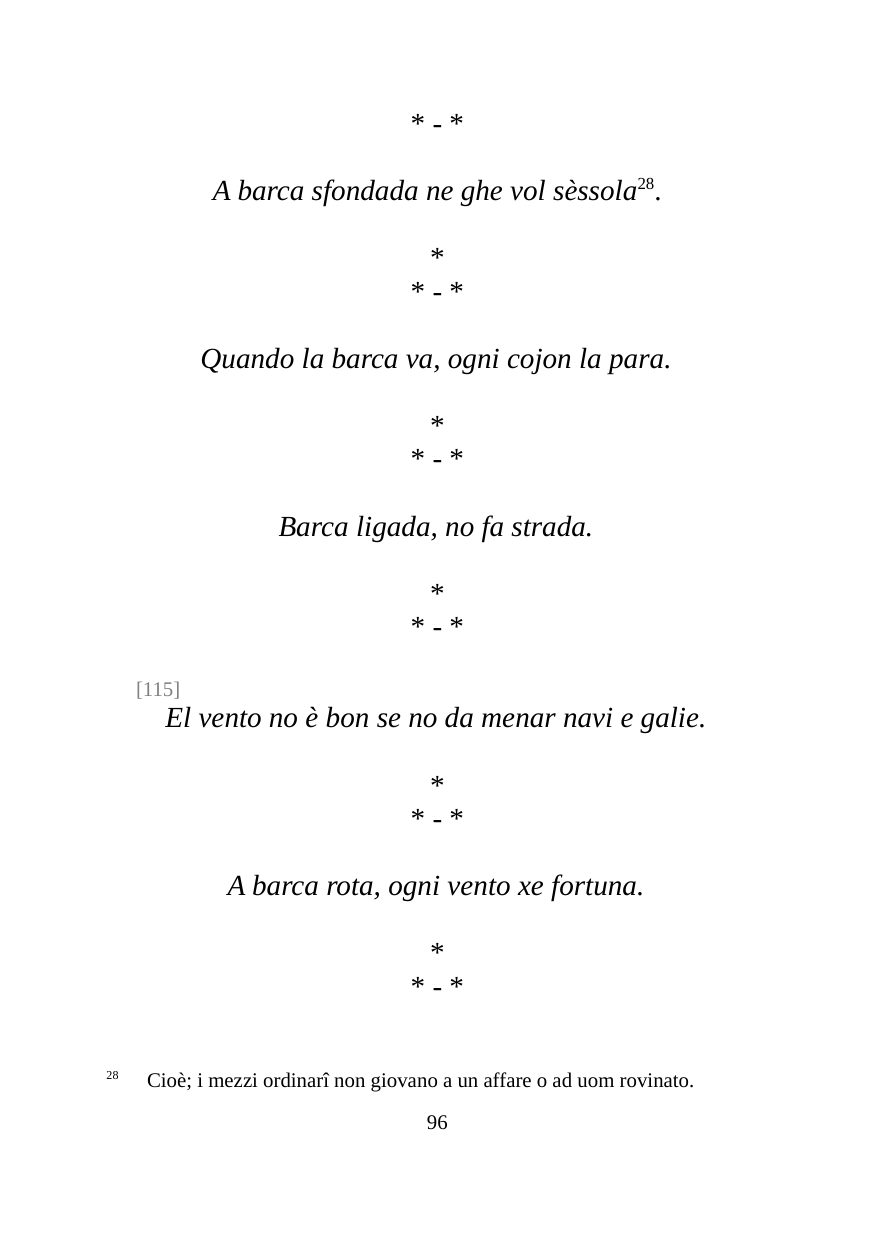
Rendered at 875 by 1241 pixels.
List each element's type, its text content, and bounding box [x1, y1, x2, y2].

text El vento no è bon se no da menar navi e galie. [106, 701, 768, 734]
text * [106, 576, 768, 609]
text * - * [106, 609, 768, 643]
text * - * [106, 442, 768, 475]
text Quando la barca va, ogni cojon la para. [106, 341, 768, 374]
text * [106, 935, 768, 969]
text * - * [106, 274, 768, 307]
text * - * [106, 801, 768, 835]
text * [106, 240, 768, 274]
text Barca ligada, no fa strada. [106, 509, 768, 542]
text * - * [106, 106, 768, 140]
text * - * [106, 969, 768, 1002]
text Cioè; i mezzi ordinarî non giovano a un affare o ad uom rovinato. [106, 1068, 768, 1092]
text * [106, 408, 768, 442]
text A barca rota, ogni vento xe fortuna. [106, 868, 768, 902]
text [115] [106, 676, 768, 701]
text * [106, 768, 768, 801]
text A barca sfondada ne ghe vol sèssola. [106, 173, 768, 207]
